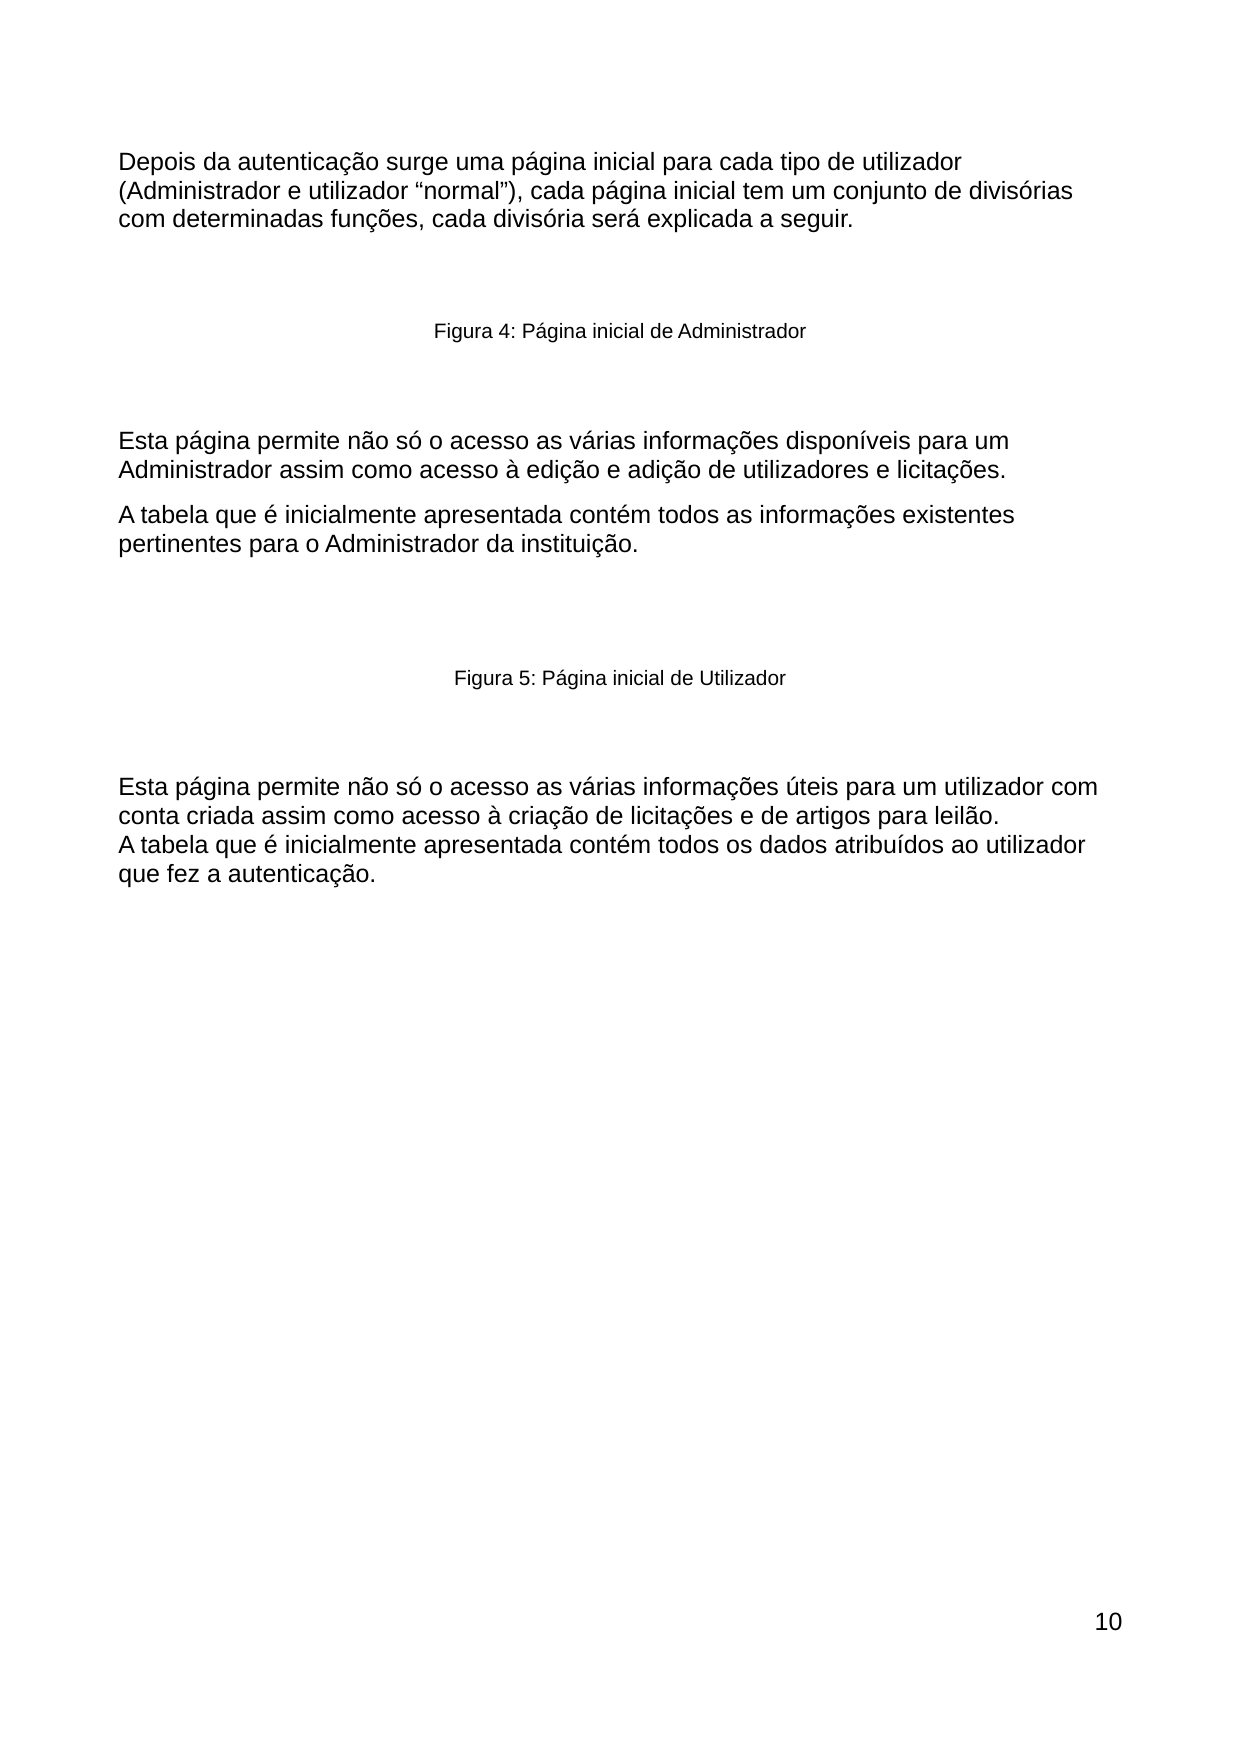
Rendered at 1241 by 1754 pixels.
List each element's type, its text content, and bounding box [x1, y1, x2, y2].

text Figura 4: Página inicial de Administrador [177, 319, 1063, 343]
text A tabela que é inicialmente apresentada contém todos as informações existentes pertinentes para o Administrador da instituição. [118, 500, 1122, 558]
text Depois da autenticação surge uma página inicial para cada tipo de utilizador (Administrador e utilizador “normal”), cada página inicial tem um conjunto de divisórias com determinadas funções, cada divisória será explicada a seguir. [118, 147, 1122, 233]
text A tabela que é inicialmente apresentada contém todos os dados atribuídos ao utilizador que fez a autenticação. [118, 830, 1122, 887]
text Esta página permite não só o acesso as várias informações disponíveis para um Administrador assim como acesso à edição e adição de utilizadores e licitações. [118, 426, 1122, 484]
text Esta página permite não só o acesso as várias informações úteis para um utilizador com conta criada assim como acesso à criação de licitações e de artigos para leilão. [118, 772, 1122, 830]
text Figura 5: Página inicial de Utilizador [177, 665, 1063, 689]
